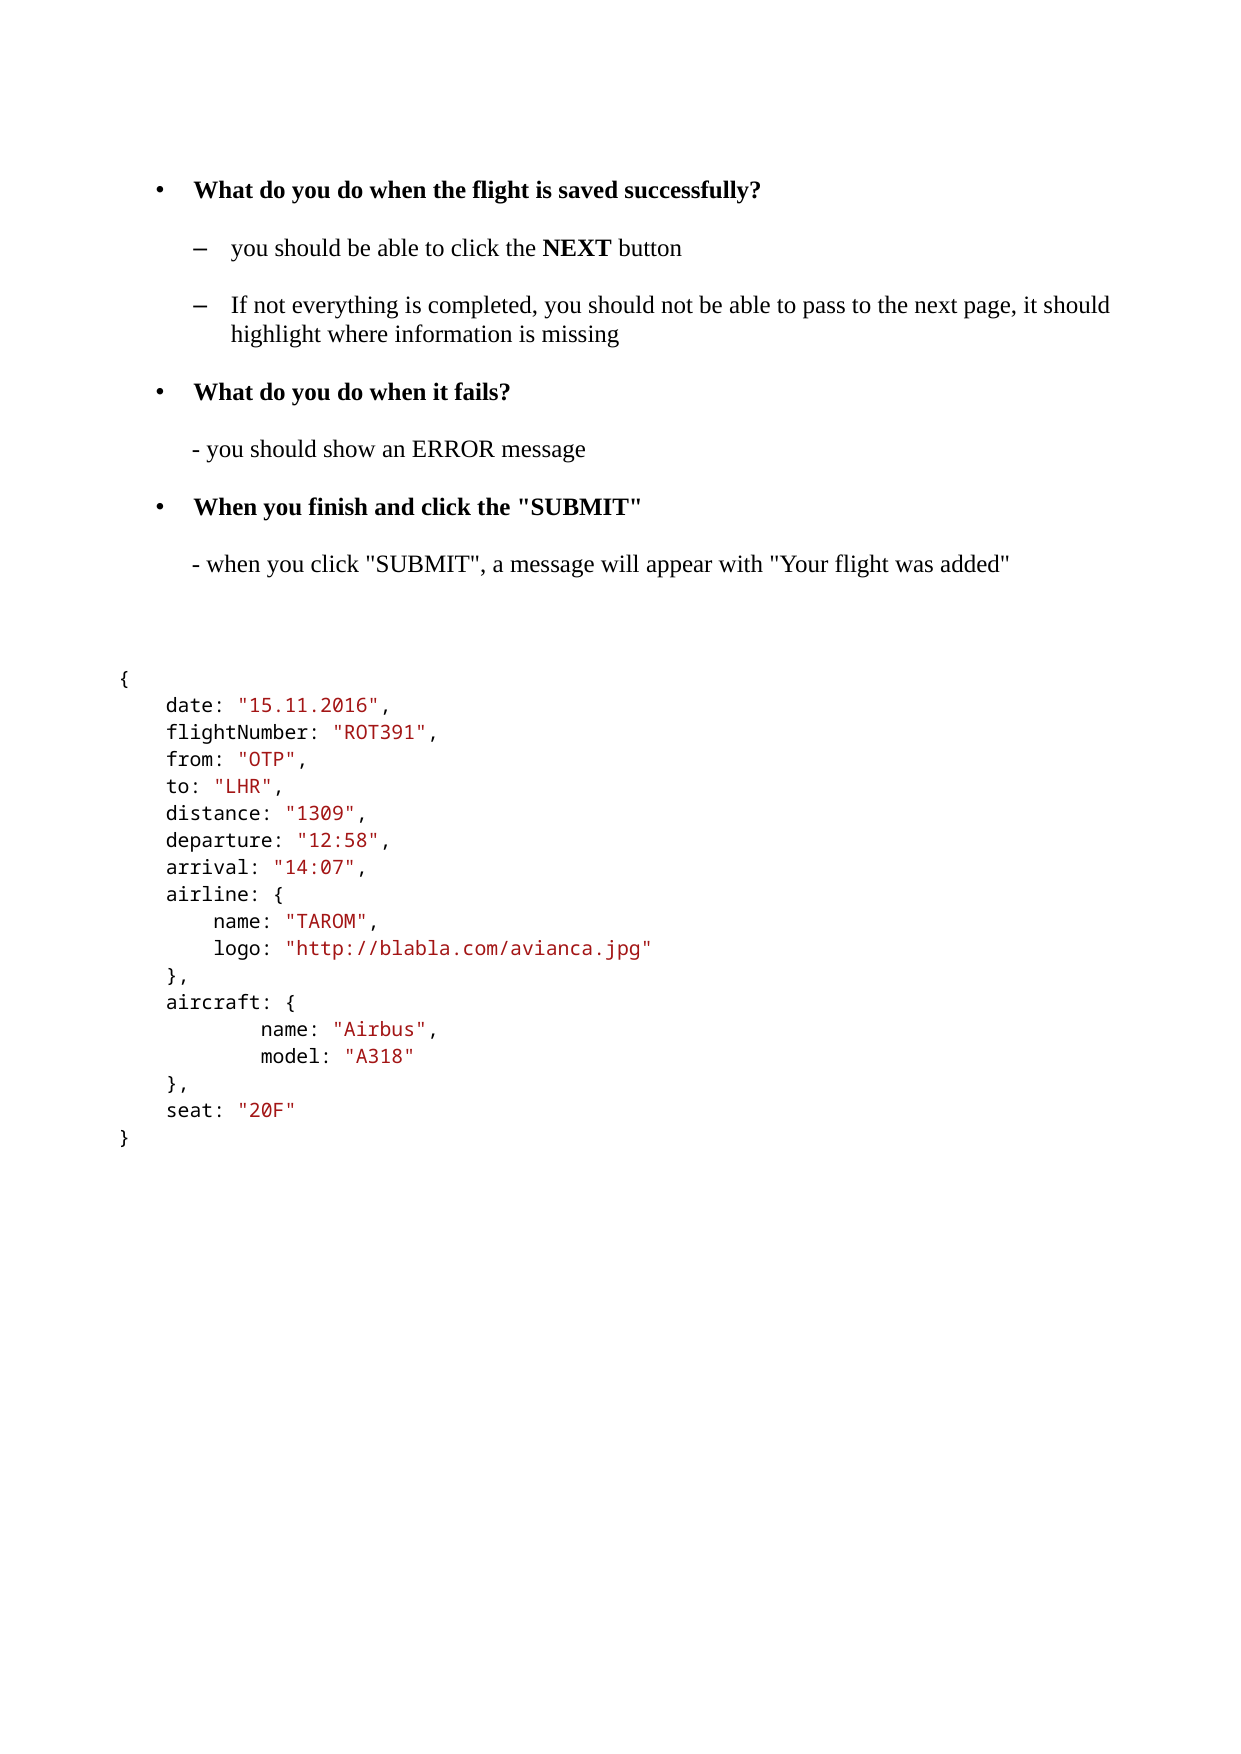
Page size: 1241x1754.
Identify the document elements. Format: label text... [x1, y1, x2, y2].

text model: "A318" [118, 1042, 1122, 1069]
text name: "Airbus", [118, 1015, 1122, 1042]
text name: "TAROM", [118, 907, 1122, 934]
text date: "15.11.2016", [118, 691, 1122, 718]
text departure: "12:58", [118, 826, 1122, 853]
text seat: "20F" [118, 1096, 1122, 1123]
text } [118, 1123, 1122, 1150]
text }, [118, 1069, 1122, 1096]
text from: "OTP", [118, 745, 1122, 772]
list When you finish and click the "SUBMIT" [156, 492, 1122, 521]
text arrival: "14:07", [118, 853, 1122, 880]
text airline: { [118, 880, 1122, 907]
text logo: "http://blabla.com/avianca.jpg" [118, 934, 1122, 961]
text { [118, 664, 1122, 691]
text - you should show an ERROR message [118, 434, 1122, 463]
list If not everything is completed, you should not be able to pass to the next page, it should highlight where information is missing [193, 291, 1122, 348]
text }, [118, 961, 1122, 988]
text - when you click "SUBMIT", a message will appear with "Your flight was added" [118, 549, 1122, 578]
text flightNumber: "ROT391", [118, 718, 1122, 745]
text to: "LHR", [118, 772, 1122, 799]
list What do you do when the flight is saved successfully? [156, 176, 1122, 204]
list What do you do when it fails? [156, 377, 1122, 406]
text aircraft: { [118, 988, 1122, 1015]
text distance: "1309", [118, 799, 1122, 826]
list you should be able to click the NEXT button [193, 233, 1122, 262]
